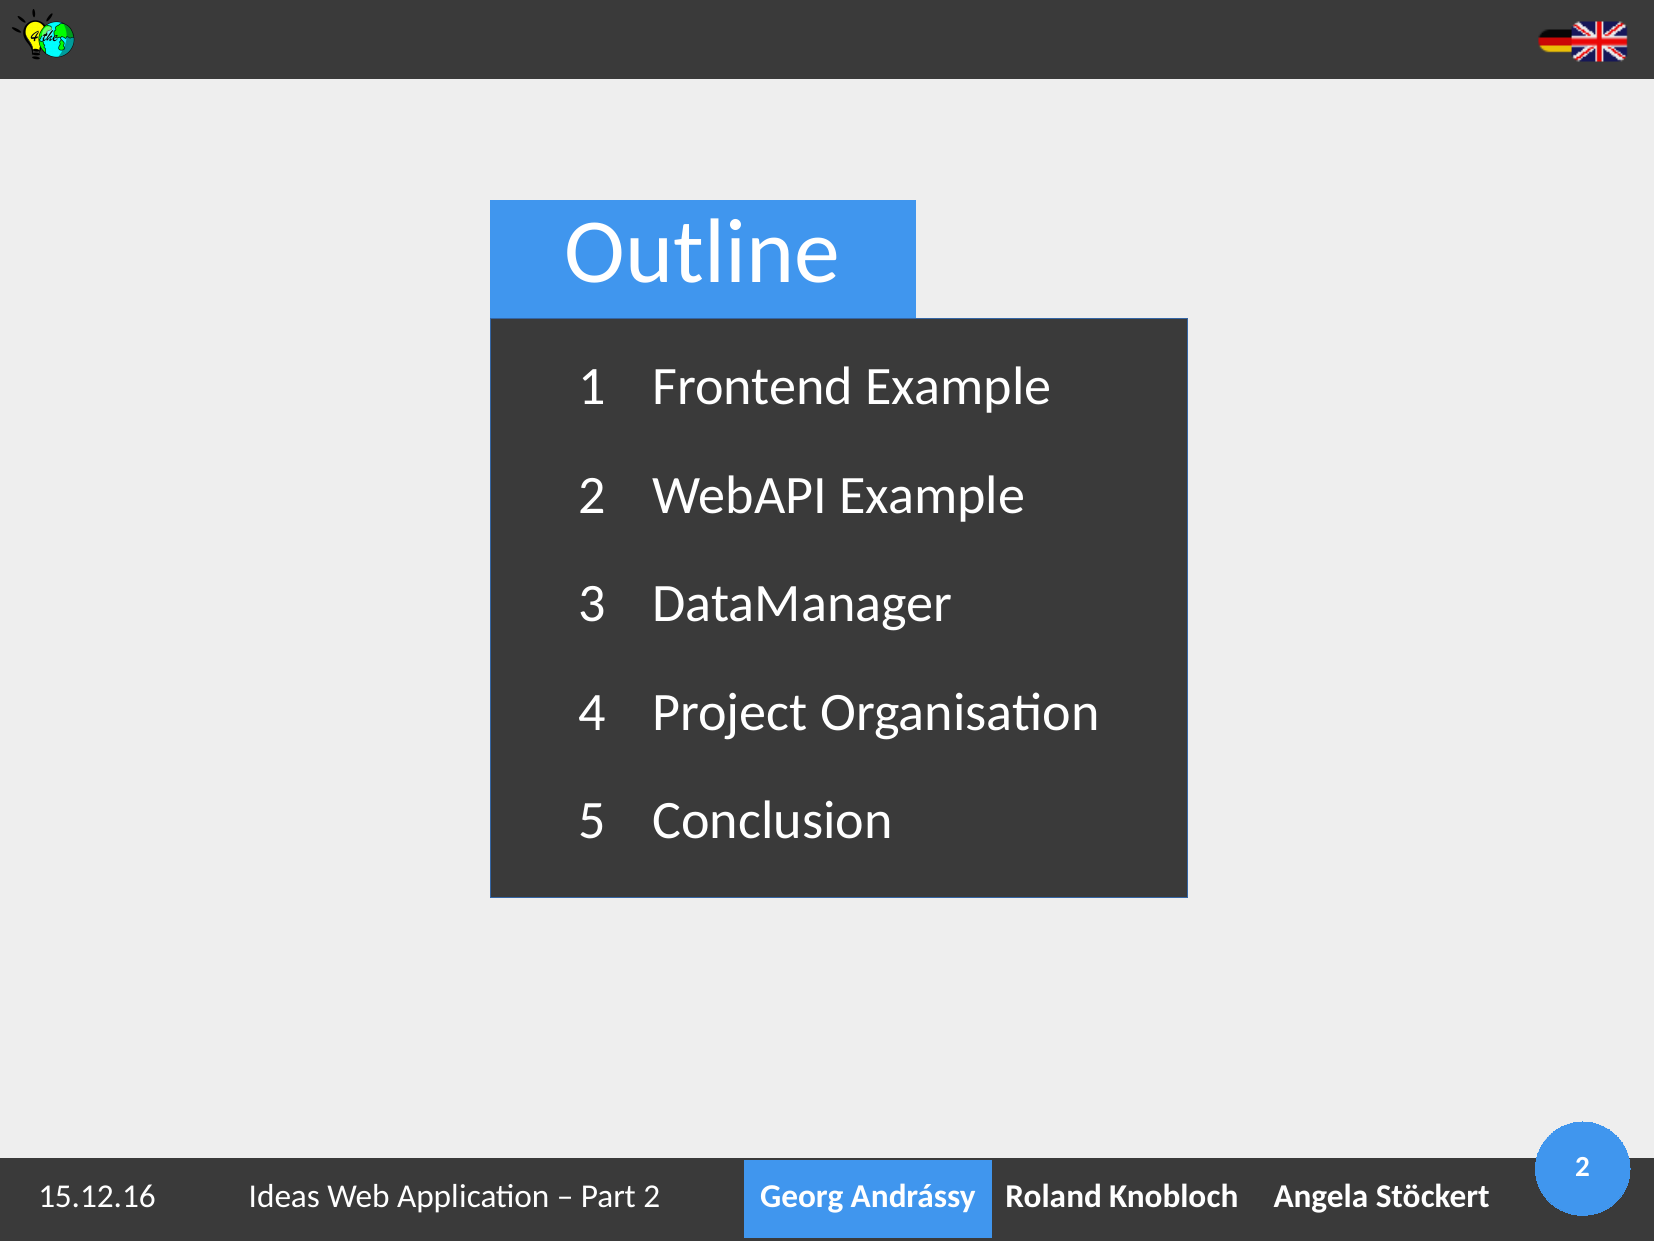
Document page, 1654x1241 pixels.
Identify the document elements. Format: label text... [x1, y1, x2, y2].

picture [2, 0, 83, 79]
text_box 1 Frontend Example 2 WebAPI Example 3 DataManager 4 Project Organisation 5 Conclusion [490, 318, 1188, 898]
text_box Ideas Web Application – Part 2 [242, 1160, 668, 1238]
text_box Angela Stöckert [1251, 1160, 1512, 1238]
text_box Georg Andrássy [744, 1160, 992, 1238]
picture [1536, 18, 1629, 64]
text_box Outline [490, 200, 916, 318]
text_box Roland Knobloch [992, 1160, 1251, 1238]
